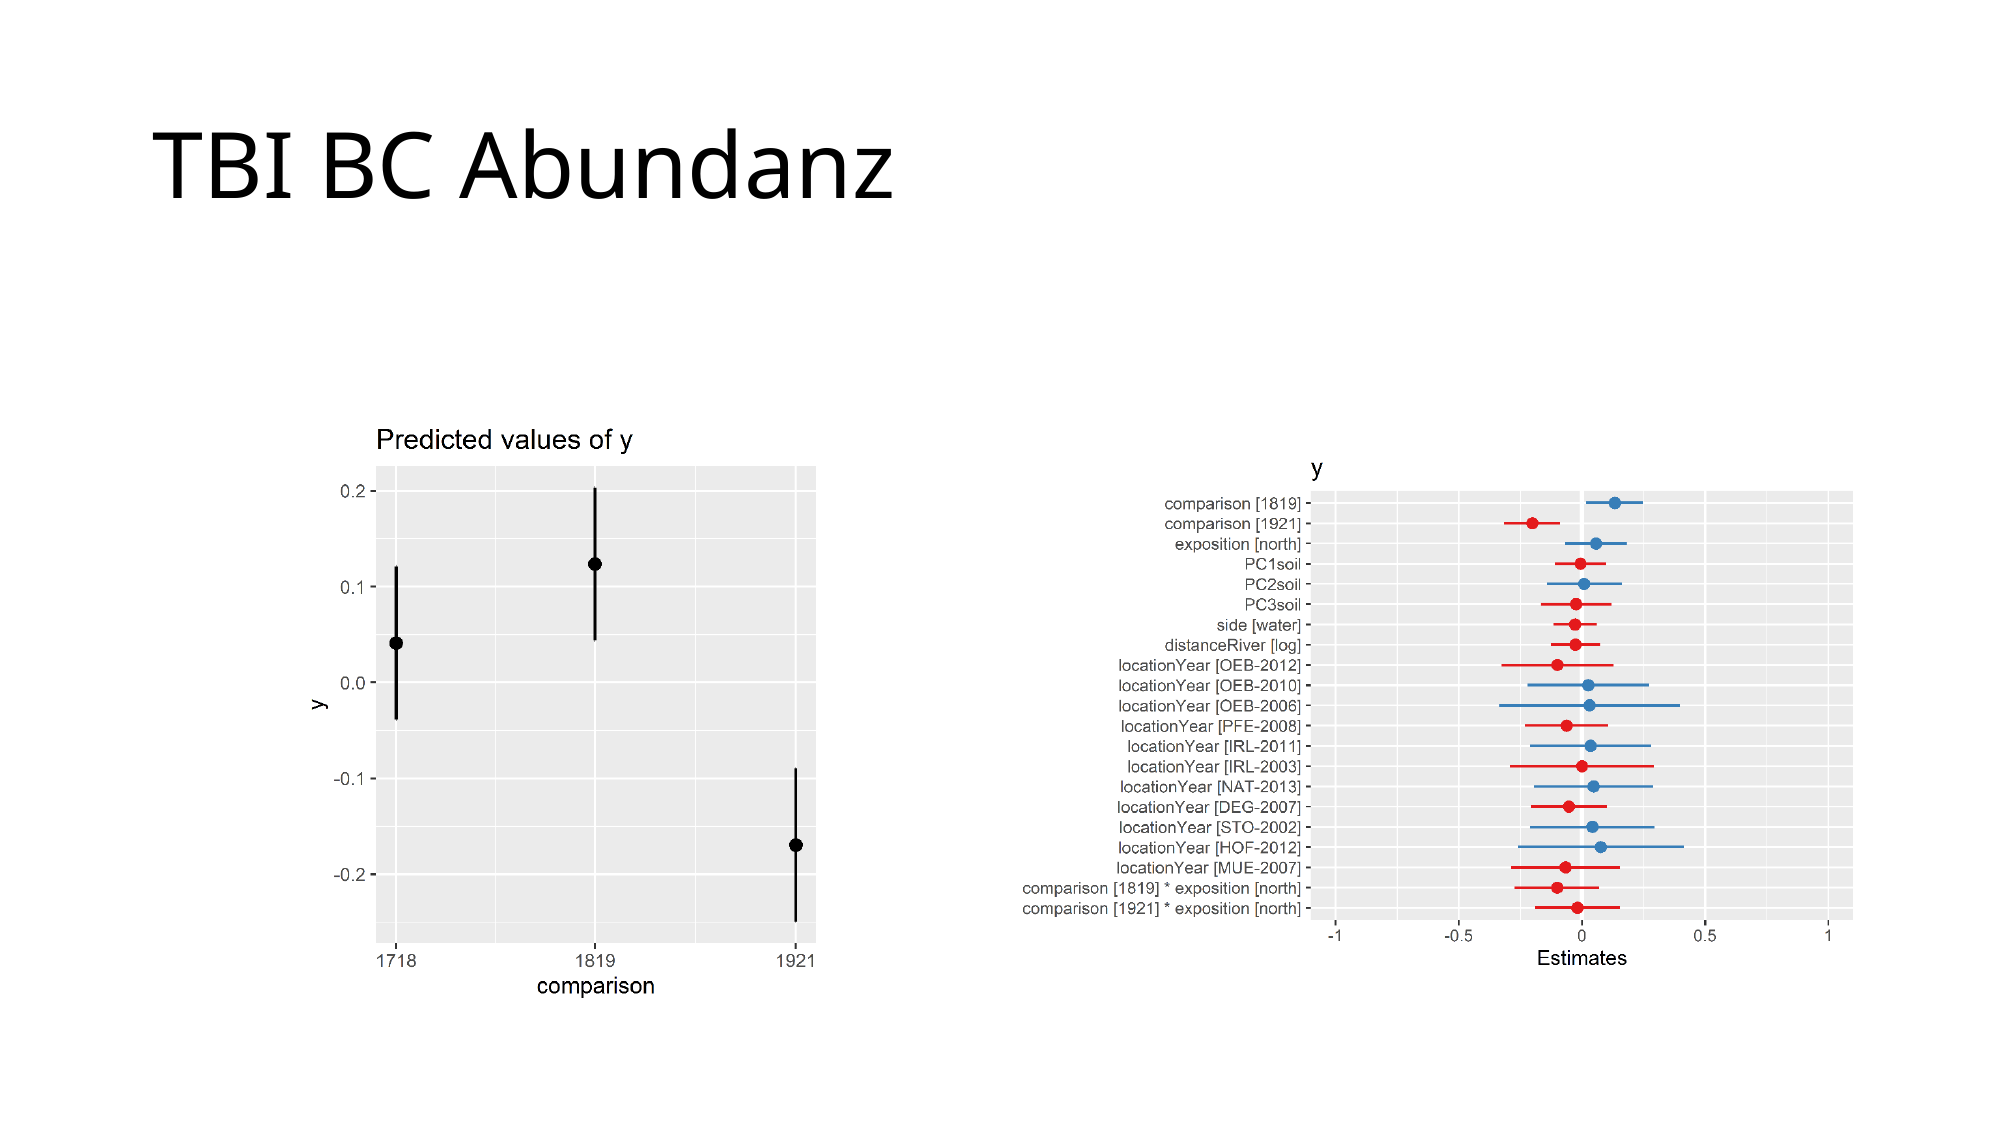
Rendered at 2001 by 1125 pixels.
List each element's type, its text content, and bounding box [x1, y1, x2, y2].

picture [295, 417, 827, 1009]
picture [1012, 447, 1863, 979]
title TBI BC Abundanz [137, 59, 1863, 278]
